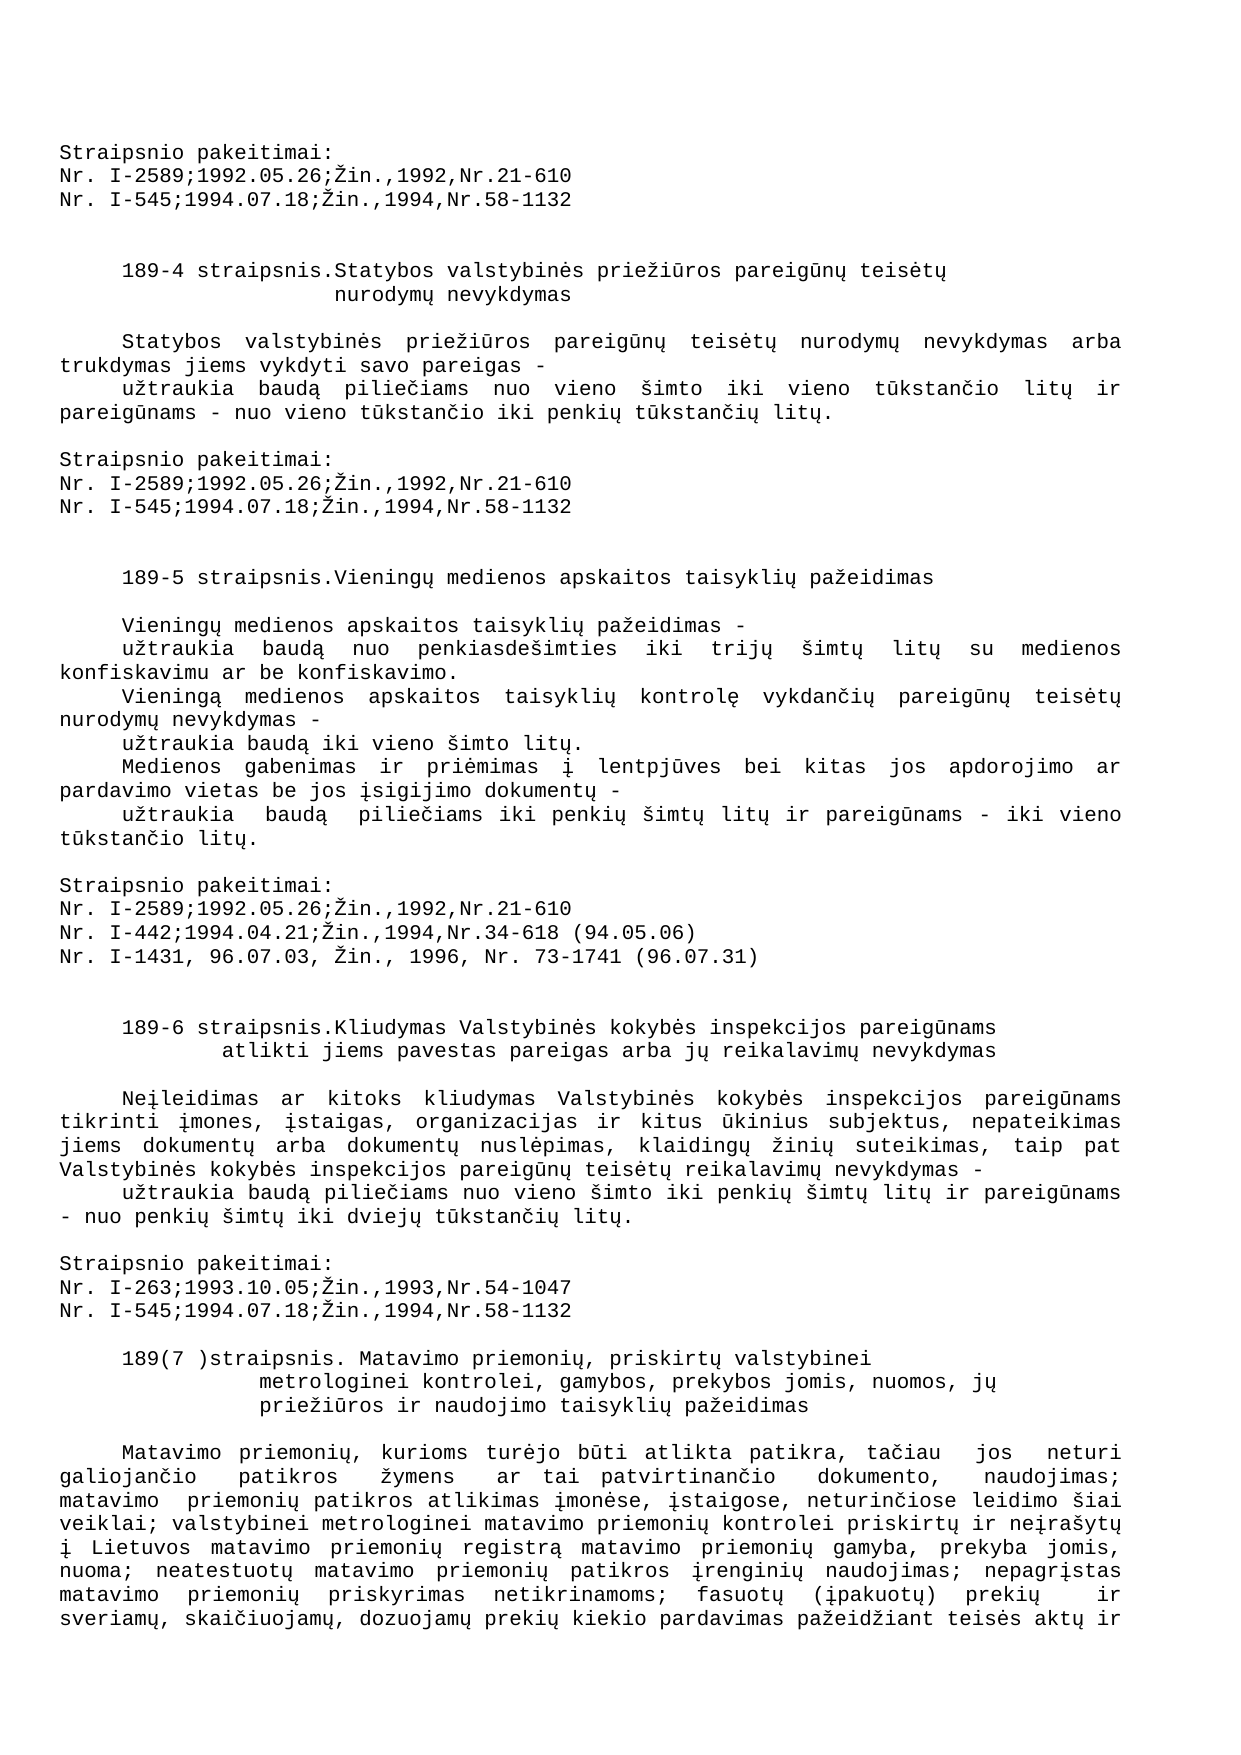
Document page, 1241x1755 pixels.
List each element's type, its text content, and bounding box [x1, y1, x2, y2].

text Nr. I-545;1994.07.18;Žin.,1994,Nr.58-1132 [59, 189, 1122, 213]
text Straipsnio pakeitimai: [59, 142, 1122, 165]
text metrologinei kontrolei, gamybos, prekybos jomis, nuomos, jų [59, 1371, 1122, 1395]
text 189-5 straipsnis.Vieningų medienos apskaitos taisyklių pažeidimas [59, 567, 1122, 591]
text atlikti jiems pavestas pareigas arba jų reikalavimų nevykdymas [59, 1040, 1122, 1064]
text priežiūros ir naudojimo taisyklių pažeidimas [59, 1395, 1122, 1419]
text Nr. I-263;1993.10.05;Žin.,1993,Nr.54-1047 [59, 1277, 1122, 1300]
text Nr. I-2589;1992.05.26;Žin.,1992,Nr.21-610 [59, 898, 1122, 922]
text užtraukia baudą iki vieno šimto litų. [59, 733, 1122, 757]
text 189-4 straipsnis.Statybos valstybinės priežiūros pareigūnų teisėtų [59, 260, 1122, 284]
text nurodymų nevykdymas [59, 284, 1122, 307]
text Nr. I-545;1994.07.18;Žin.,1994,Nr.58-1132 [59, 1300, 1122, 1324]
text Nr. I-545;1994.07.18;Žin.,1994,Nr.58-1132 [59, 496, 1122, 520]
text Nr. I-2589;1992.05.26;Žin.,1992,Nr.21-610 [59, 473, 1122, 496]
text Vieningą medienos apskaitos taisyklių kontrolę vykdančių pareigūnų teisėtų nurodymų nevykdymas - [59, 686, 1122, 733]
text užtraukia baudą piliečiams nuo vieno šimto iki penkių šimtų litų ir pareigūnams - nuo penkių šimtų iki dviejų tūkstančių litų. [59, 1182, 1122, 1229]
text Nr. I-2589;1992.05.26;Žin.,1992,Nr.21-610 [59, 165, 1122, 189]
text Neįleidimas ar kitoks kliudymas Valstybinės kokybės inspekcijos pareigūnams tikrinti įmones, įstaigas, organizacijas ir kitus ūkinius subjektus, nepateikimas jiems dokumentų arba dokumentų nuslėpimas, klaidingų žinių suteikimas, taip pat Valstybinės kokybės inspekcijos pareigūnų teisėtų reikalavimų nevykdymas - [59, 1088, 1122, 1182]
text užtraukia baudą nuo penkiasdešimties iki trijų šimtų litų su medienos konfiskavimu ar be konfiskavimo. [59, 638, 1122, 686]
text 189-6 straipsnis.Kliudymas Valstybinės kokybės inspekcijos pareigūnams [59, 1017, 1122, 1040]
text Statybos valstybinės priežiūros pareigūnų teisėtų nurodymų nevykdymas arba trukdymas jiems vykdyti savo pareigas - [59, 331, 1122, 378]
text užtraukia baudą piliečiams iki penkių šimtų litų ir pareigūnams - iki vieno tūkstančio litų. [59, 804, 1122, 851]
text Medienos gabenimas ir priėmimas į lentpjūves bei kitas jos apdorojimo ar pardavimo vietas be jos įsigijimo dokumentų - [59, 757, 1122, 804]
text Nr. I-442;1994.04.21;Žin.,1994,Nr.34-618 (94.05.06) [59, 922, 1122, 946]
text 189(7 )straipsnis. Matavimo priemonių, priskirtų valstybinei [59, 1348, 1122, 1371]
text užtraukia baudą piliečiams nuo vieno šimto iki vieno tūkstančio litų ir pareigūnams - nuo vieno tūkstančio iki penkių tūkstančių litų. [59, 378, 1122, 426]
text Straipsnio pakeitimai: [59, 875, 1122, 898]
text Straipsnio pakeitimai: [59, 449, 1122, 473]
text Straipsnio pakeitimai: [59, 1253, 1122, 1277]
text Matavimo priemonių, kurioms turėjo būti atlikta patikra, tačiau jos neturi galiojančio patikros žymens ar tai patvirtinančio dokumento, naudojimas; matavimo priemonių patikros atlikimas įmonėse, įstaigose, neturinčiose leidimo šiai veiklai; valstybinei metrologinei matavimo priemonių kontrolei priskirtų ir neįrašytų į Lietuvos matavimo priemonių registrą matavimo priemonių gamyba, prekyba jomis, nuoma; neatestuotų matavimo priemonių patikros įrenginių naudojimas; nepagrįstas matavimo priemonių priskyrimas netikrinamoms; fasuotų (įpakuotų) prekių ir sveriamų, skaičiuojamų, dozuojamų prekių kiekio pardavimas pažeidžiant teisės aktų ir [59, 1442, 1122, 1631]
text Nr. I-1431, 96.07.03, Žin., 1996, Nr. 73-1741 (96.07.31) [59, 946, 1122, 969]
text Vieningų medienos apskaitos taisyklių pažeidimas - [59, 615, 1122, 638]
